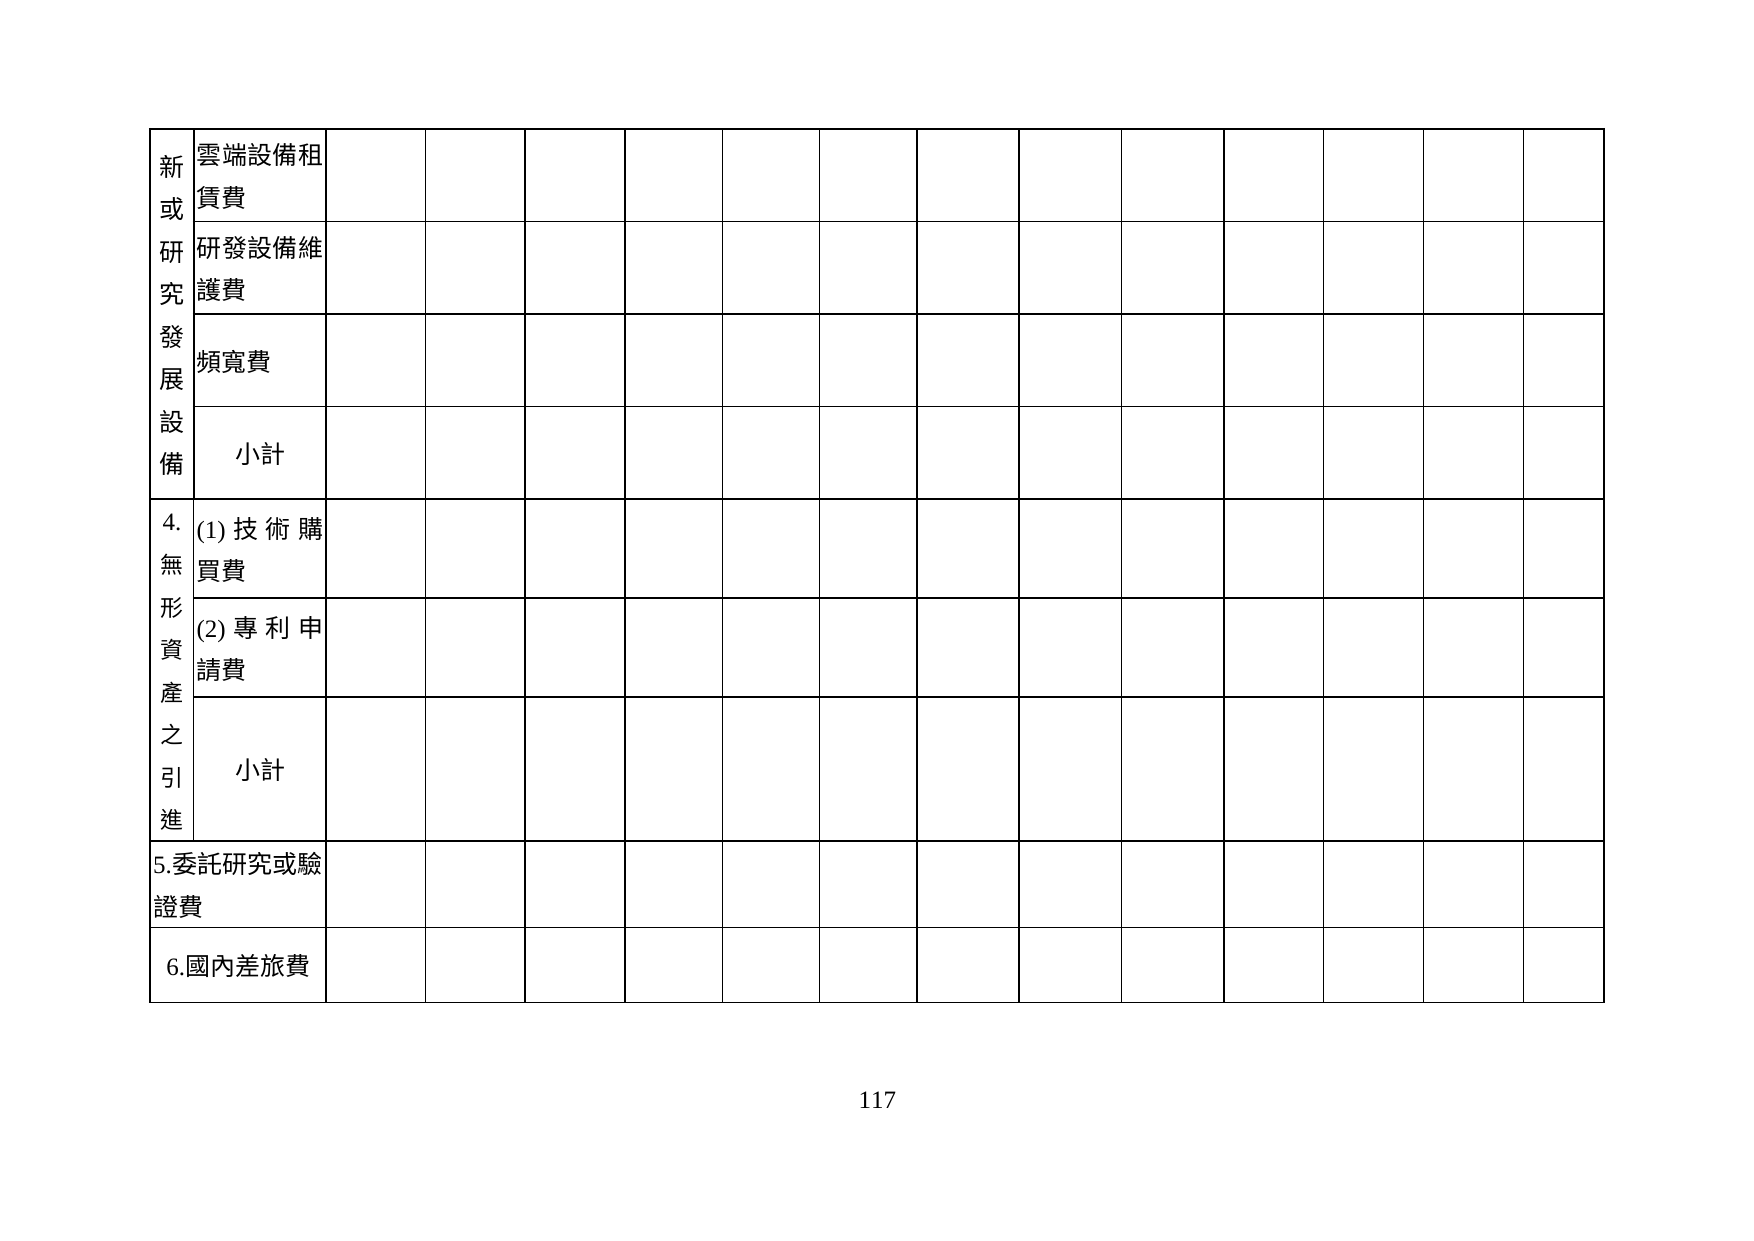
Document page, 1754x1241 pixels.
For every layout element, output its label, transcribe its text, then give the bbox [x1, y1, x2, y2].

table_cell [918, 407, 1018, 498]
table_cell [1524, 599, 1603, 696]
table_cell (2)專利申請費 [194, 599, 325, 696]
table_cell 小計 [195, 407, 325, 498]
table_cell [626, 842, 722, 926]
table_cell [1524, 407, 1603, 498]
table_cell [918, 500, 1018, 597]
table_cell [1324, 698, 1423, 840]
table_cell [723, 928, 819, 1001]
table_cell [1324, 928, 1423, 1001]
table_cell [426, 500, 524, 597]
table_cell [723, 842, 819, 926]
table_cell [327, 222, 425, 313]
table_cell [327, 315, 425, 406]
table_cell [1020, 500, 1121, 597]
table_cell [426, 315, 524, 406]
table_cell [1424, 599, 1523, 696]
table_cell 小計 [194, 698, 325, 840]
table_cell [1324, 315, 1423, 406]
table_cell [1020, 222, 1121, 313]
table_cell [426, 599, 524, 696]
table_cell [820, 315, 916, 406]
table_cell [723, 315, 819, 406]
table_cell [723, 500, 819, 597]
table_cell [1225, 407, 1323, 498]
table_cell [1524, 842, 1603, 926]
table_cell [1424, 928, 1523, 1001]
table_cell [820, 928, 916, 1001]
table_cell [426, 698, 524, 840]
table_cell (1)技術購買費 [194, 500, 325, 597]
table_cell [626, 315, 722, 406]
table_cell [1324, 599, 1423, 696]
table_cell [1020, 698, 1121, 840]
table_cell [526, 315, 624, 406]
table_cell [327, 928, 425, 1001]
table_cell [526, 842, 624, 926]
table_cell [1524, 928, 1603, 1001]
table_cell [820, 407, 916, 498]
table_cell 6.國內差旅費 [151, 928, 325, 1001]
table_cell [1524, 500, 1603, 597]
table_cell [1122, 842, 1223, 926]
table_cell [626, 130, 722, 221]
table_cell [327, 407, 425, 498]
table_cell [426, 842, 524, 926]
table_cell [1122, 407, 1223, 498]
table_cell [1122, 130, 1223, 221]
table_cell [1020, 315, 1121, 406]
table_cell [723, 407, 819, 498]
table_cell [426, 407, 524, 498]
table_cell [723, 130, 819, 221]
table_cell [1225, 928, 1323, 1001]
table_cell [1524, 222, 1603, 313]
table_cell [1225, 222, 1323, 313]
table_cell [1424, 407, 1523, 498]
table_cell [1424, 315, 1523, 406]
table_cell [1524, 130, 1603, 221]
table_cell [526, 698, 624, 840]
table_cell [626, 698, 722, 840]
table_cell [327, 599, 425, 696]
table_cell [918, 698, 1018, 840]
table_cell [1122, 222, 1223, 313]
table_cell [1122, 500, 1223, 597]
table_cell [327, 500, 425, 597]
table_cell [1324, 130, 1423, 221]
table_cell [526, 407, 624, 498]
table_cell [918, 842, 1018, 926]
table_cell 4.無形資產之引進 [151, 500, 193, 840]
table_cell [1225, 315, 1323, 406]
table_cell [1020, 407, 1121, 498]
table_cell [1225, 599, 1323, 696]
table_cell [1122, 315, 1223, 406]
table_cell [1020, 599, 1121, 696]
table_cell [1324, 842, 1423, 926]
table_cell [426, 222, 524, 313]
table_cell [1424, 130, 1523, 221]
table_cell [1225, 500, 1323, 597]
table_cell 雲端設備租賃費 [195, 130, 325, 221]
table_cell [526, 599, 624, 696]
table_cell [1122, 698, 1223, 840]
table_cell [1020, 928, 1121, 1001]
table_cell [626, 500, 722, 597]
table_cell [626, 599, 722, 696]
table_cell [1524, 315, 1603, 406]
table_cell [918, 222, 1018, 313]
table_cell [1424, 222, 1523, 313]
table_cell [1020, 130, 1121, 221]
table_cell [1122, 599, 1223, 696]
table_cell [723, 222, 819, 313]
table_cell [1225, 842, 1323, 926]
table_cell [723, 698, 819, 840]
table_cell [820, 599, 916, 696]
table_cell [426, 130, 524, 221]
table_cell 頻寬費 [195, 315, 325, 406]
table_cell 新或研究發展設備 [151, 130, 193, 498]
table_cell [918, 928, 1018, 1001]
table_cell [327, 842, 425, 926]
table_cell [918, 599, 1018, 696]
table_cell [626, 222, 722, 313]
table_cell [1324, 407, 1423, 498]
table_cell [327, 698, 425, 840]
table_cell [426, 928, 524, 1001]
table_cell 研發設備維護費 [195, 222, 325, 313]
table_cell [526, 130, 624, 221]
table_cell [820, 698, 916, 840]
table_cell [820, 222, 916, 313]
table_cell [626, 407, 722, 498]
table_cell [1424, 500, 1523, 597]
table_cell [327, 130, 425, 221]
table_cell [918, 315, 1018, 406]
table_cell [820, 500, 916, 597]
table_cell 5.委託研究或驗證費 [151, 842, 325, 926]
table_cell [626, 928, 722, 1001]
table_cell [526, 500, 624, 597]
table_cell [1324, 500, 1423, 597]
table_cell [1122, 928, 1223, 1001]
table_cell [1324, 222, 1423, 313]
table_cell [820, 842, 916, 926]
table_cell [820, 130, 916, 221]
table_cell [1524, 698, 1603, 840]
table_cell [1424, 698, 1523, 840]
table_cell [918, 130, 1018, 221]
table_cell [1225, 698, 1323, 840]
table_cell [1424, 842, 1523, 926]
table_cell [1225, 130, 1323, 221]
table_cell [1020, 842, 1121, 926]
table_cell [526, 928, 624, 1001]
table_cell [723, 599, 819, 696]
table_cell [526, 222, 624, 313]
